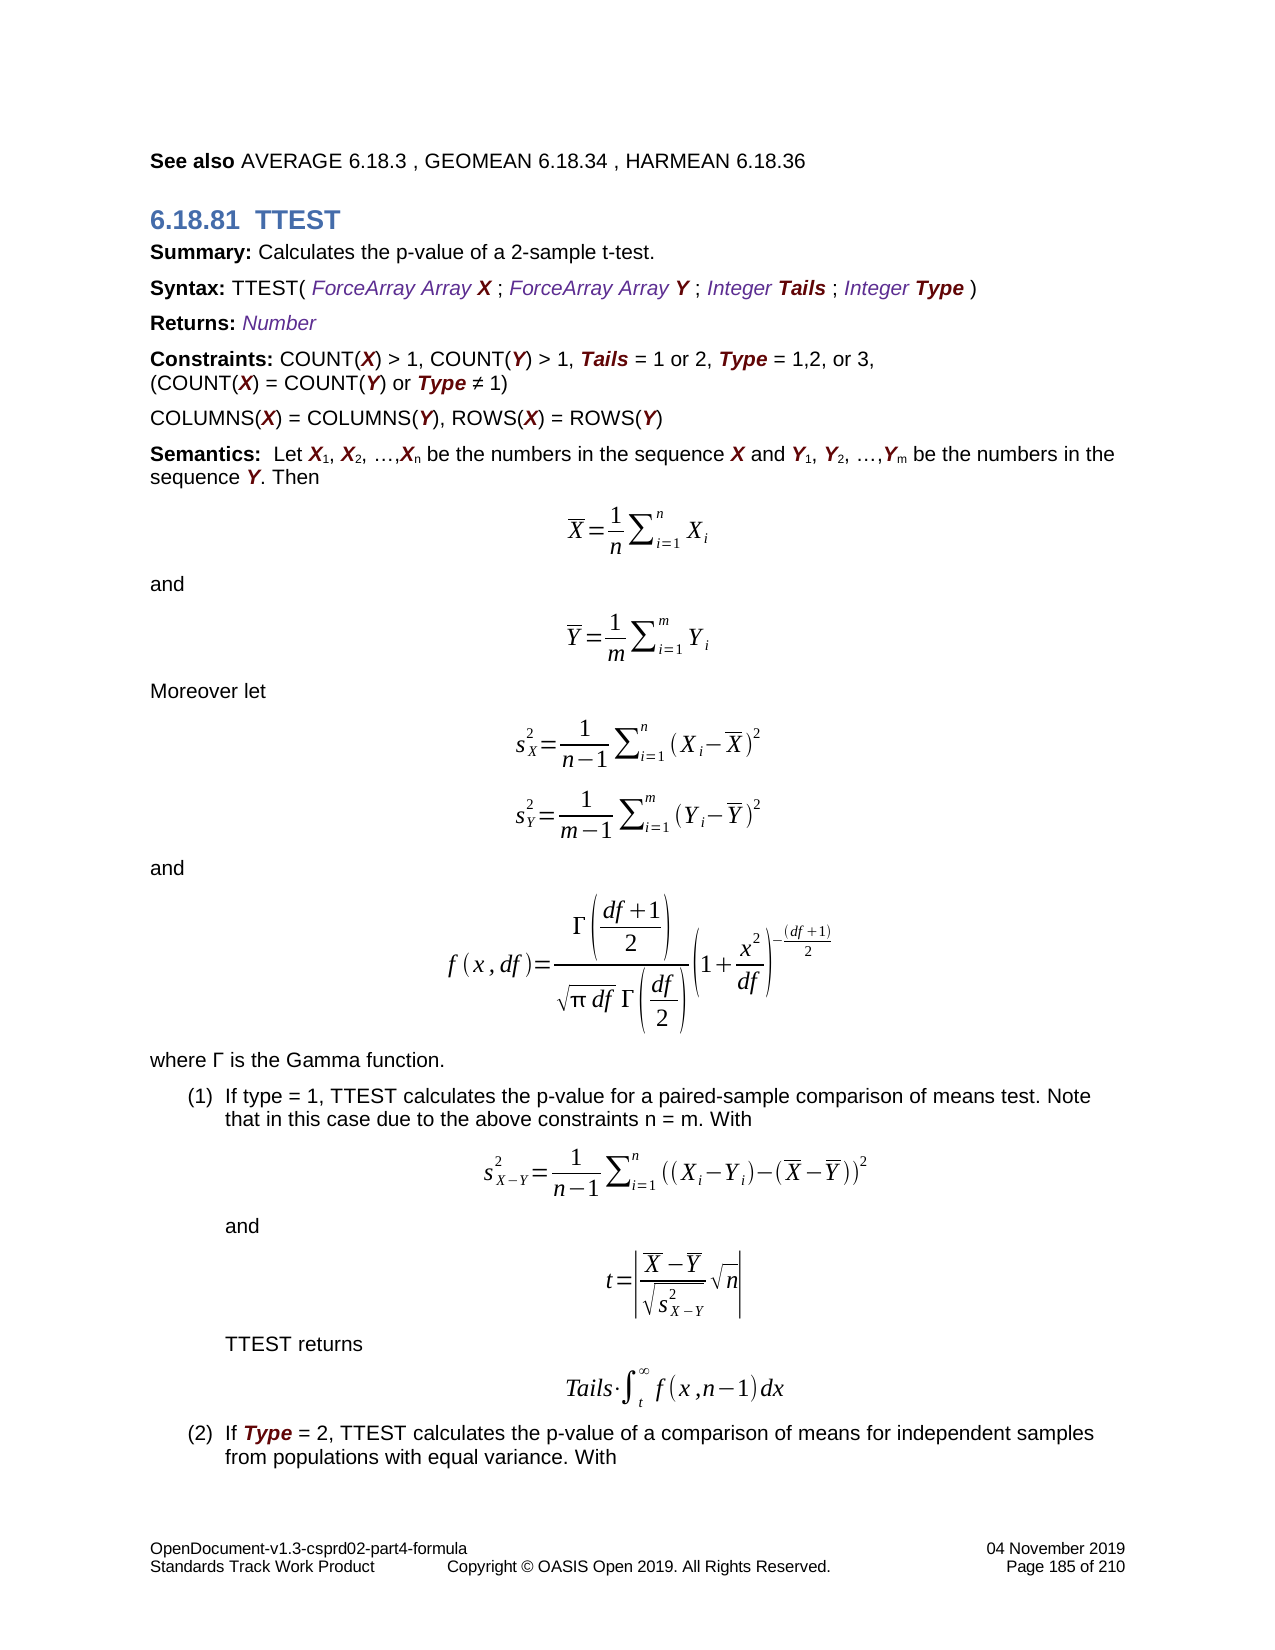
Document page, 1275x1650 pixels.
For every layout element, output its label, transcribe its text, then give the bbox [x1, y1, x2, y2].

text Summary: Calculates the p-value of a 2-sample t-test. [150, 241, 1125, 264]
text Constraints: COUNT(X) > 1, COUNT(Y) > 1, Tails = 1 or 2, Type = 1,2, or 3, (COUNT(X) = COUNT(Y) or Type ≠ 1) [150, 347, 1125, 394]
text Moreover let [150, 679, 1125, 703]
subtitle TTEST [150, 204, 1125, 234]
text See also AVERAGE 6.18.3 , GEOMEAN 6.18.34 , HARMEAN 6.18.36 [150, 150, 1125, 173]
list If Type = 2, TTEST calculates the p-value of a comparison of means for independent samples from populations with equal variance. With [187, 1422, 1125, 1469]
text Returns: Number [150, 312, 1125, 335]
text where Γ is the Gamma function. [150, 1048, 1125, 1072]
list TTEST returns [187, 1332, 1125, 1356]
text and [150, 857, 1125, 880]
text Syntax: TTEST( ForceArray Array X ; ForceArray Array Y ; Integer Tails ; Integer Type ) [150, 276, 1125, 300]
list and [187, 1214, 1125, 1238]
text Semantics: Let X1, X2, …,Xn be the numbers in the sequence X and Y1, Y2, …,Ym be the numbers in the sequence Y. Then [150, 442, 1125, 489]
text COLUMNS(X) = COLUMNS(Y), ROWS(X) = ROWS(Y) [150, 407, 1125, 430]
text and [150, 572, 1125, 596]
list If type = 1, TTEST calculates the p-value for a paired-sample comparison of means test. Note that in this case due to the above constraints n = m. With [187, 1084, 1125, 1131]
